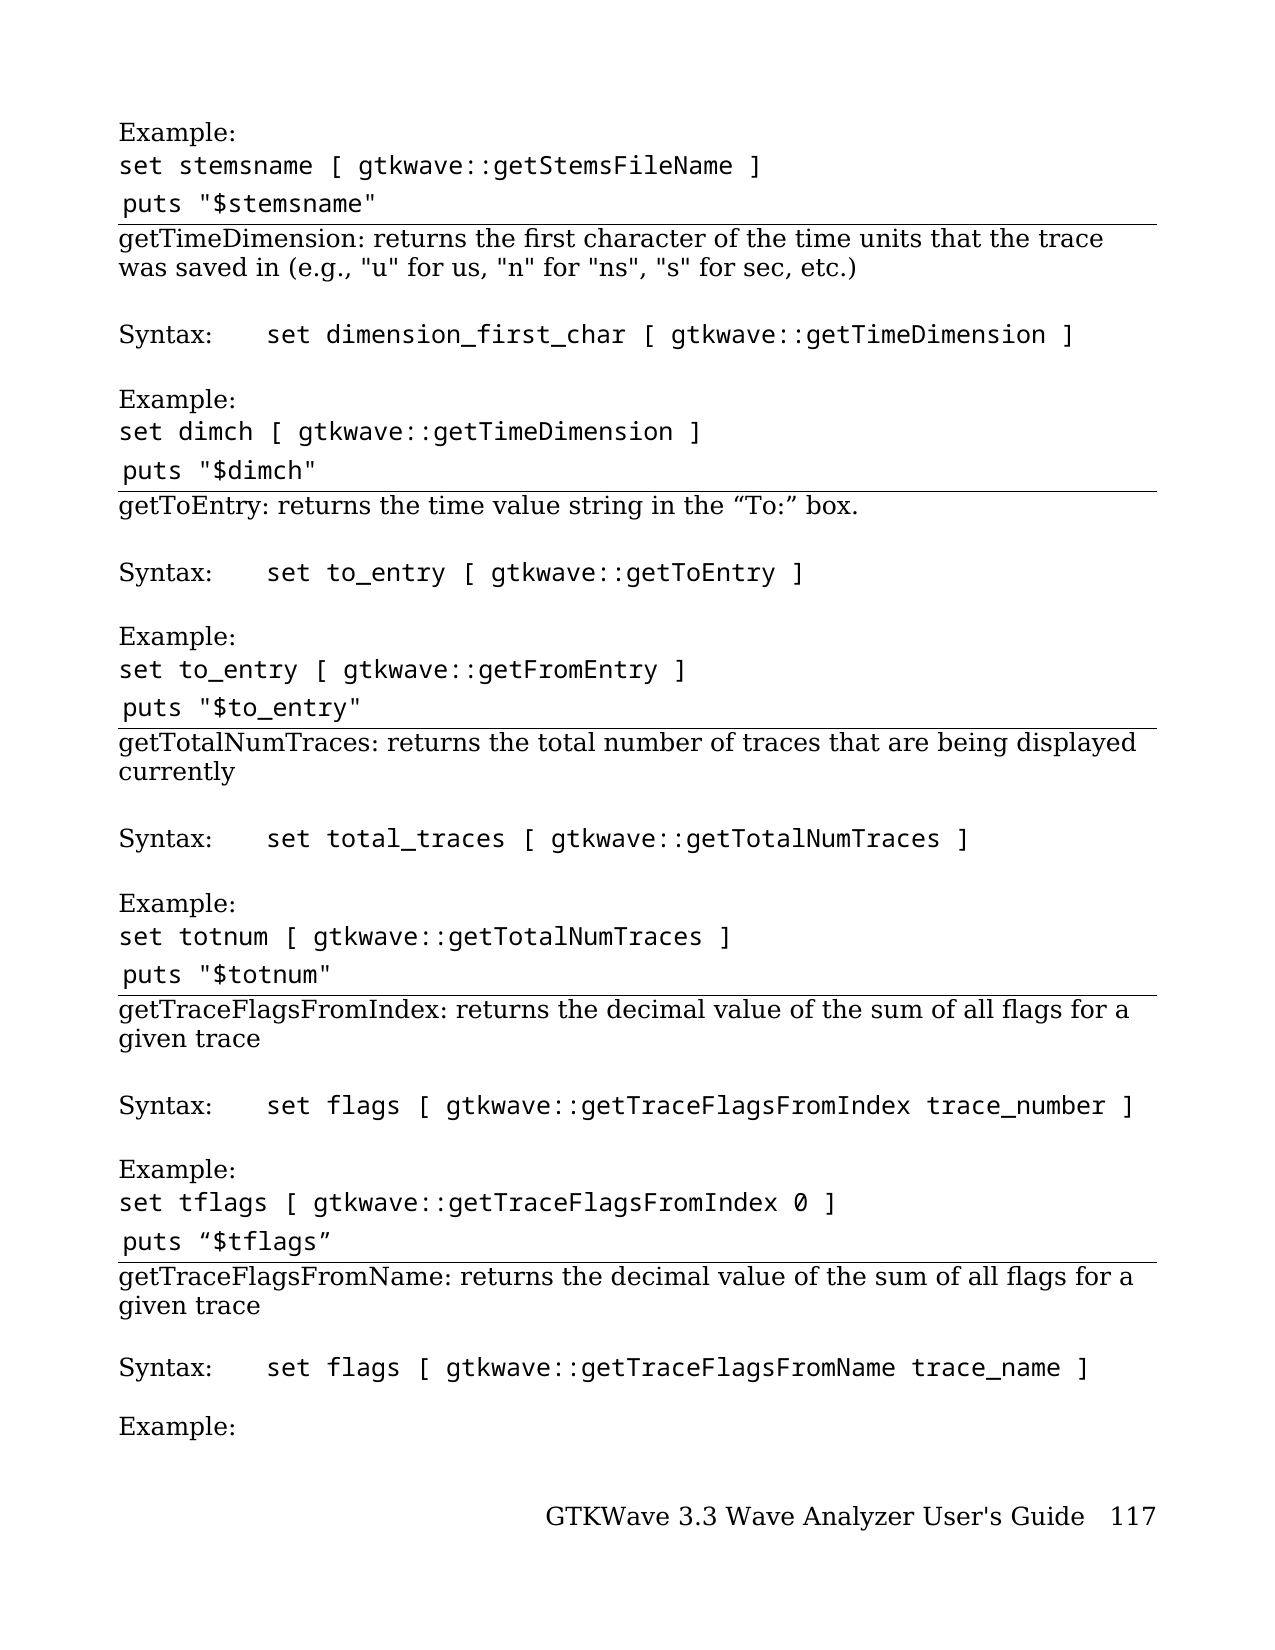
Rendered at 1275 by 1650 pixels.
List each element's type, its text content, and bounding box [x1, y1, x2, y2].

text Example: [118, 889, 1157, 918]
text Example: [118, 385, 1157, 414]
text Syntax: set to_entry [ gtkwave::getToEntry ] [118, 554, 1157, 588]
text Example: [118, 1412, 1157, 1442]
text puts “$tflags” [118, 1219, 1157, 1262]
text set to_entry [ gtkwave::getFromEntry ] [118, 651, 1157, 686]
text set dimch [ gtkwave::getTimeDimension ] [118, 414, 1157, 448]
text Example: [118, 118, 1157, 147]
text Syntax: set total_traces [ gtkwave::getTotalNumTraces ] [118, 821, 1157, 855]
text Example: [118, 622, 1157, 651]
text puts "$to_entry" [118, 686, 1157, 728]
text getTraceFlagsFromName: returns the decimal value of the sum of all flags for a given trace [118, 1263, 1157, 1320]
text getTotalNumTraces: returns the total number of traces that are being displayed currently [118, 729, 1157, 787]
text Syntax: set flags [ gtkwave::getTraceFlagsFromIndex trace_number ] [118, 1087, 1157, 1122]
text getTimeDimension: returns the first character of the time units that the trace was saved in (e.g., "u" for us, "n" for "ns", "s" for sec, etc.) [118, 225, 1157, 283]
text getTraceFlagsFromIndex: returns the decimal value of the sum of all flags for a given trace [118, 996, 1157, 1053]
text puts "$totnum" [118, 952, 1157, 995]
text Syntax: set dimension_first_char [ gtkwave::getTimeDimension ] [118, 317, 1157, 351]
text puts "$stemsname" [118, 181, 1157, 224]
text set totnum [ gtkwave::getTotalNumTraces ] [118, 918, 1157, 952]
text getToEntry: returns the time value string in the “To:” box. [118, 492, 1157, 520]
text set tflags [ gtkwave::getTraceFlagsFromIndex 0 ] [118, 1185, 1157, 1219]
text puts "$dimch" [118, 448, 1157, 491]
text set stemsname [ gtkwave::getStemsFileName ] [118, 147, 1157, 181]
text Syntax: set flags [ gtkwave::getTraceFlagsFromName trace_name ] [118, 1349, 1157, 1383]
text Example: [118, 1156, 1157, 1185]
